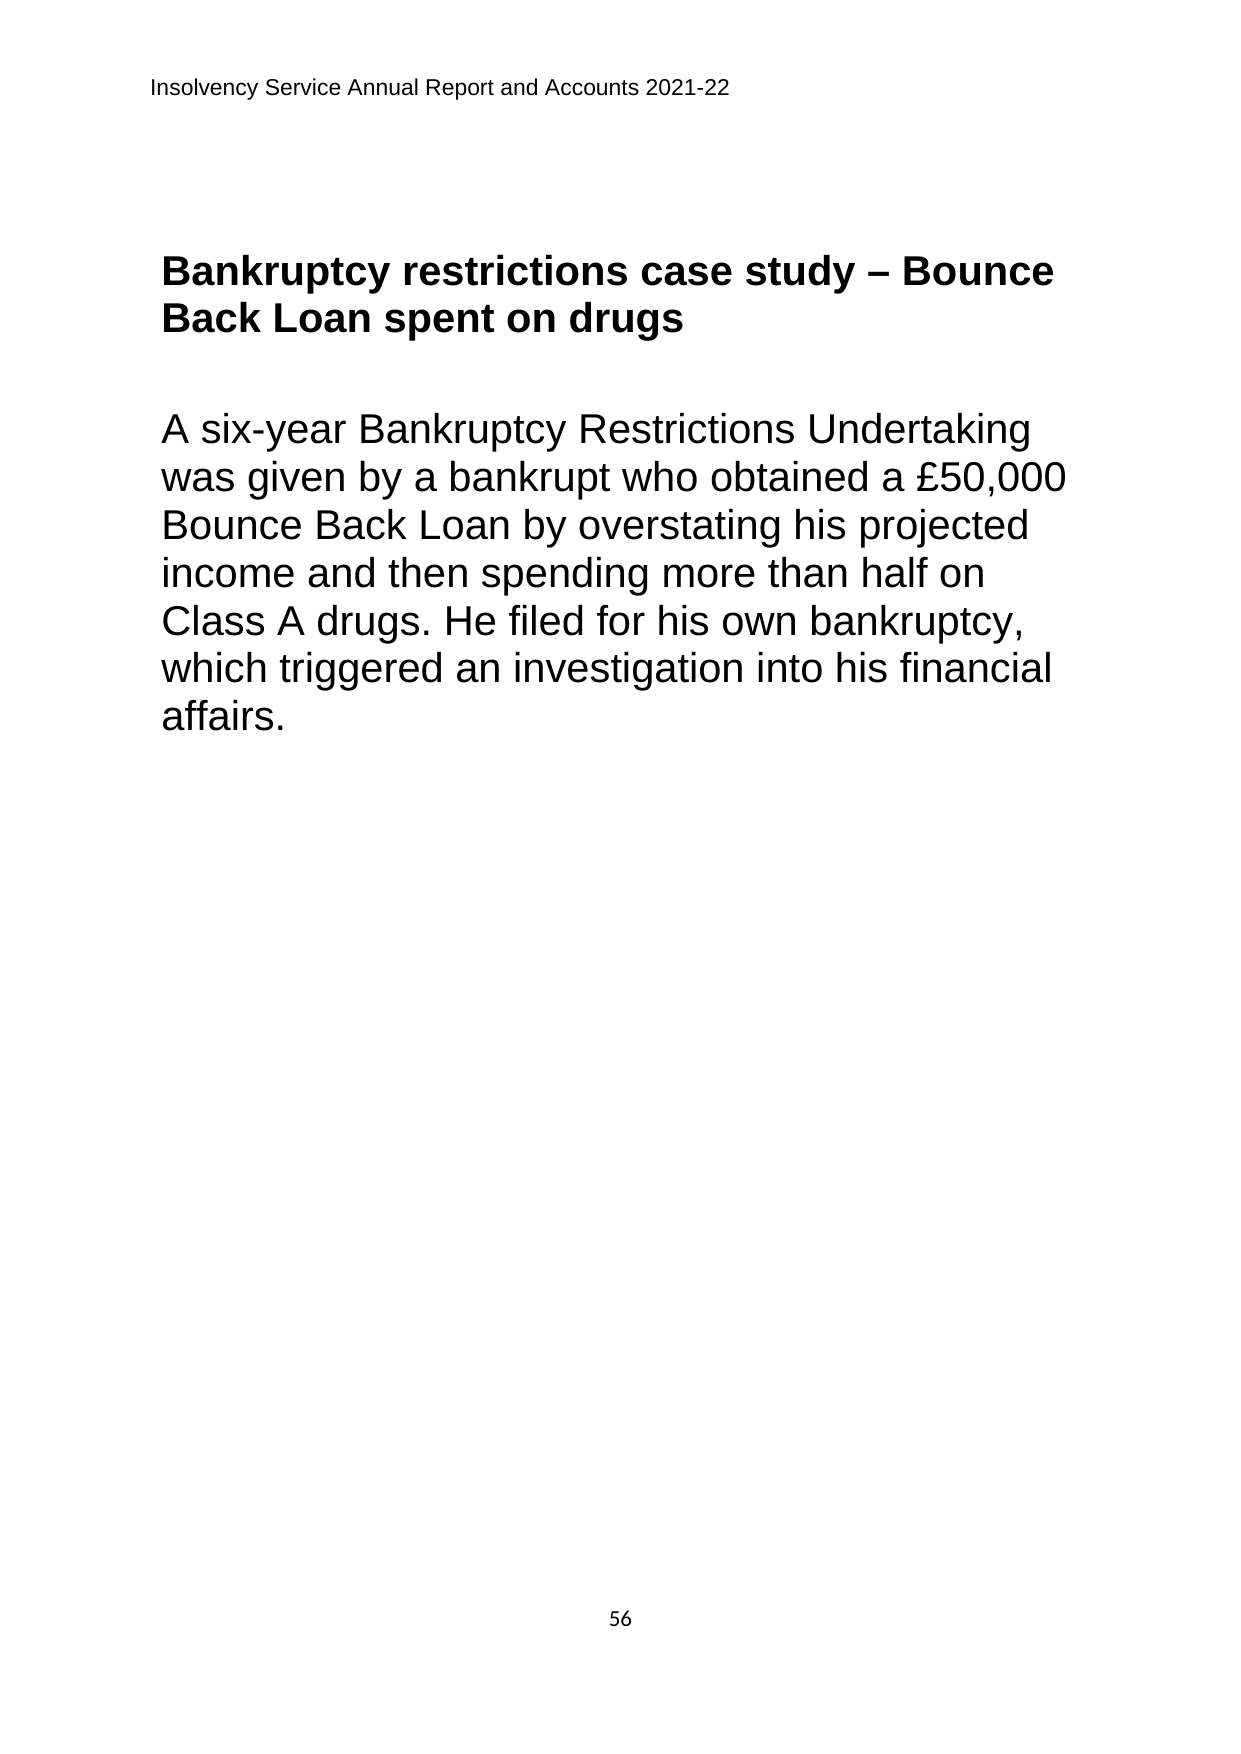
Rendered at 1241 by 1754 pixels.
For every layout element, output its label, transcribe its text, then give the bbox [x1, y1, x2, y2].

table_header Bankruptcy restrictions case study – Bounce Back Loan spent on drugs A six-year Bankruptcy Restrictions Undertaking was given by a bankrupt who obtained a £50,000 Bounce Back Loan by overstating his projected income and then spending more than half on Class A drugs. He filed for his own bankruptcy, which triggered an investigation into his financial affairs. [150, 215, 1089, 771]
